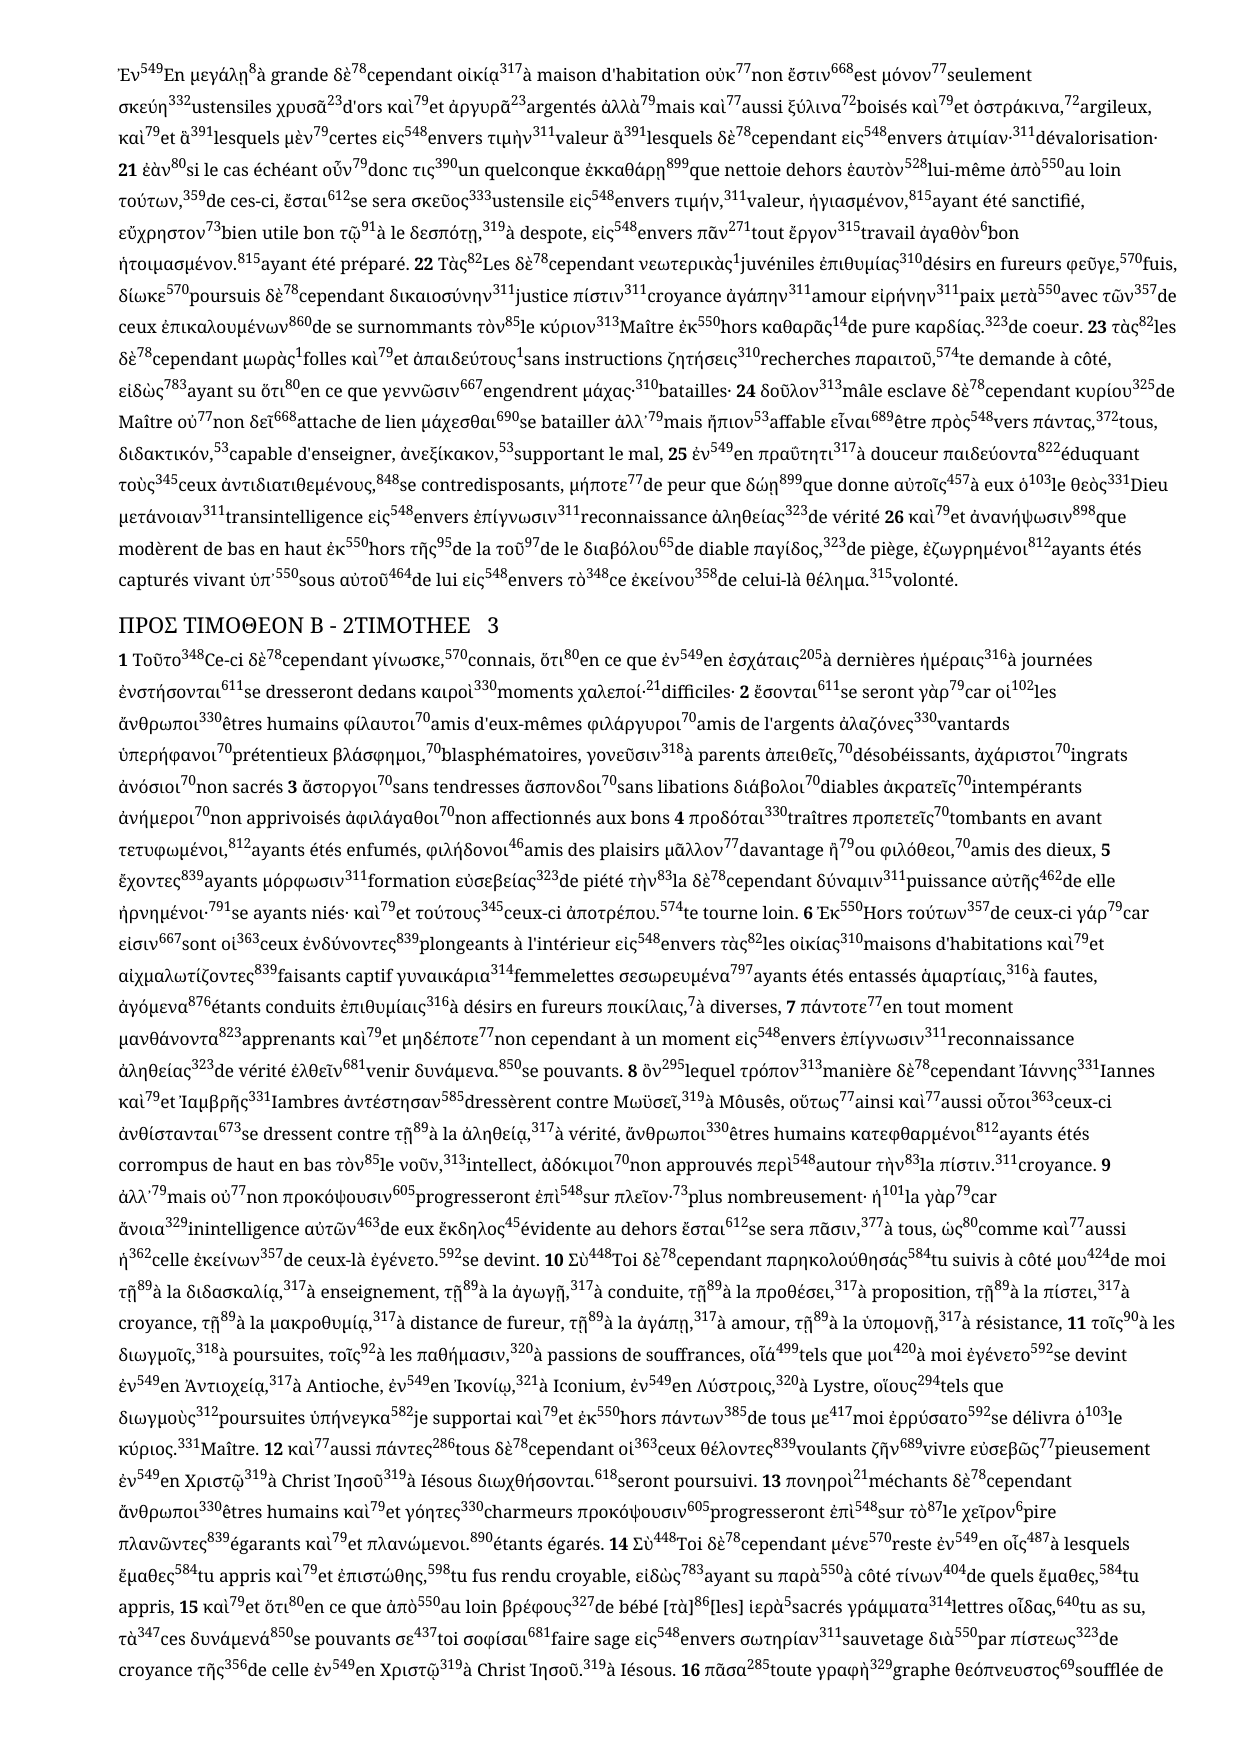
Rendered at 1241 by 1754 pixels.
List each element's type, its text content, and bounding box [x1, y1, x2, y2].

text 1 Σὺ448Toi οὖν,79donc, τέκνον339enfant μου,424de moi, ἐνδυναμοῦ578sois fortifié dans ἐν549en τῇ89à la χάριτι317à grâce τῇ350à celle ἐν549en Χριστῷ319à Christ Ἰησοῦ,319à Iésous, 2 καὶ79et ἃ481lesquels ἤκουσας584tu écoutas παρ᾽550à côté ἐμοῦ424de moi διὰ550par πολλῶν280de nombreux μαρτύρων,324de témoins, ταῦτα347ces-ci παράθου558te pose à côté πιστοῖς9à croyables ἀνθρώποις,318à êtres humains, οἵτινες497lesquels des quelconques ἱκανοὶ46assez-importants ἔσονται611se seront καὶ77aussi ἑτέρους372autres-différents διδάξαι.681enseigner. 3 Συγκακοπάθησον554Souffre mal avec ὡς80comme καλὸς22beau στρατιώτης331soldat Χριστοῦ325de Christ Ἰησοῦ.325de Iésous. 4 οὐδεὶς390aucun στρατευόμενος867se guerroyant en soldat ἐμπλέκεται680est tressé dans ταῖς88à les τοῦ97de le βίου325de existence πραγματείαις,316à affaires, ἵνα80afin que τῷ352à celui στρατολογήσαντι713à ayant appelé armée ἀρέσῃ.899que plaise. 5 ἐὰν80si le cas échéant δὲ78cependant καὶ77aussi ἀθλῇ921que lutte en athlète τις,390un quelconque, οὐ77non στεφανοῦται680est couronné ἐὰν80si le cas échéant μὴ77ne pas νομίμως77légalement ἀθλήσῃ.899que lutte en athlète. 6 τὸν85le κοπιῶντα822peinant γεωργὸν313cultivateur δεῖ668attache de lien πρῶτον77premièrement τῶν96de les καρπῶν324de fruits μεταλαμβάνειν.689prendre avec au-delà. 7 νόει570intellige ὃ482lequel λέγω·664je dis· δώσει606donnera γάρ79car σοι439à toi ὁ103le κύριος331Maître σύνεσιν311compréhension ἐν549en πᾶσιν.379à tous. 8 Μνημόνευε570Souviens Ἰησοῦν313Iésous Χριστὸν313Christ ἐγηγερμένον796ayant été éveillé ἐκ550hors νεκρῶν,64de morts, ἐκ550hors σπέρματος327de semence Δαυίδ,325de Dauid, κατὰ548selon τὸ87le εὐαγγέλιόν315évangile μου,424de moi, 9 ἐν549en ᾧ488à lequel κακοπαθῶ664je souffre le mal μέχρι552jusqu'à δεσμῶν324de liens ὡς80comme κακοῦργος,71travailleur du mal, ἀλλ᾽79mais ὁ103le λόγος331discours τοῦ97de le θεοῦ325de Dieu οὐ77non δέδεται·654a été attaché de lien· 10 διὰ548par le fait de τοῦτο348ce-ci πάντα374tous ὑπομένω664je résiste en restant sous διὰ548par le fait de τοὺς84les ἐκλεκτούς,52élus, ἵνα80afin que καὶ77aussi αὐτοὶ468eux σωτηρίας323de sauvetage τύχωσιν898que obtiennent τῆς356de celle ἐν549en Χριστῷ319à Christ Ἰησοῦ319à Iésous μετὰ550avec δόξης323de gloire αἰωνίου.14de éternelle. 11 πιστὸς47croyable ὁ103le λόγος·331discours· εἰ80si γὰρ79car συναπεθάνομεν,581nous mourûmes loin avec, καὶ77aussi συζήσομεν·601nous vivrons avec· 12 εἰ80si ὑπομένομεν,663nous résistons en restant sous, καὶ77aussi συμβασιλεύσομεν·601nous serons rois ensemble· εἰ80si ἀρνησόμεθα,607nous nous nierons, κἀκεῖνος364et celui-là ἀρνήσεται612se niera ἡμᾶς·416nous· 13 εἰ80si ἀπιστοῦμεν,663nous croyons pas, ἐκεῖνος364celui-là πιστὸς47croyable μένει,668reste, ἀρνήσασθαι682se nier γὰρ79car ἑαυτὸν528lui-même οὐ77non δύναται.674se peut. 14 Ταῦτα347Ces-ci ὑπομίμνῃσκε570remémore le dessous διαμαρτυρόμενος867se passant témoignage ἐνώπιον552en devant τοῦ97de le θεοῦ325de Dieu μὴ77ne pas λογομαχεῖν,689discourir combatif, ἐπ᾽548sur οὐδὲν375aucun χρήσιμον,55utile, ἐπὶ549sur καταστροφῇ317à catastrophe τῶν357de ceux ἀκουόντων.833de écoutants. 15 σπούδασον554sois en hâte σεαυτὸν516toi-même δόκιμον53approuvé παραστῆσαι681dresser à côté τῷ91à le θεῷ,319à Dieu, ἐργάτην313travailleur ἀνεπαίσχυντον,4non honteux, ὀρθοτομοῦντα822tranchant droit τὸν85le λόγον313discours τῆς95de la ἀληθείας.323de vérité. 16 τὰς82les δὲ78cependant βεβήλους1profanes κενοφωνίας310vides voix περιΐστασο·574te dresse autour· ἐπὶ548sur πλεῖον55plus nombreusement γὰρ79car προκόψουσιν605progresseront ἀσεβείας323de impiété 17 καὶ79et ὁ103le λόγος331discours αὐτῶν463de eux ὡς80comme γάγγραινα329gangrène νομὴν311pâturage ἕξει.606aura. ὧν491de lesquels ἐστιν668est Ὑμέναιος331Uménaios καὶ79et Φίλητος,331Philète, 18 οἵτινες497lesquels des quelconques περὶ548autour τὴν83la ἀλήθειαν311vérité ἠστόχησαν,585dévièrent, λέγοντες839disants [τὴν]83[la] ἀνάστασιν311redressement ἤδη77déjà γεγονέναι,686avoir devenu, καὶ79et ἀνατρέπουσιν667renversent de bas en haut τήν83la τινων383de des quelconques πίστιν.311croyance. 19 ὁ103le μέντοι79néanmoins στερεὸς22solide θεμέλιος331fondement τοῦ97de le θεοῦ325de Dieu ἕστηκεν,642a dressé, ἔχων840ayant τὴν83la σφραγῖδα311sceau ταύτην·136celle-ci· ἔγνω586connut κύριος331Maître τοὺς345ceux ὄντας821étants αὐτοῦ,464de lui, καί·79et· ἀποστήτω556dresse au loin ἀπὸ550au loin ἀδικίας323de injustice πᾶς390tout ὁ364celui ὀνομάζων840nommant τὸ87le ὄνομα315nom κυρίου.325de Maître. 20 Ἐν549En μεγάλῃ8à grande δὲ78cependant οἰκίᾳ317à maison d'habitation οὐκ77non ἔστιν668est μόνον77seulement σκεύη332ustensiles χρυσᾶ23d'ors καὶ79et ἀργυρᾶ23argentés ἀλλὰ79mais καὶ77aussi ξύλινα72boisés καὶ79et ὀστράκινα,72argileux, καὶ79et ἃ391lesquels μὲν79certes εἰς548envers τιμὴν311valeur ἃ391lesquels δὲ78cependant εἰς548envers ἀτιμίαν·311dévalorisation· 21 ἐὰν80si le cas échéant οὖν79donc τις390un quelconque ἐκκαθάρῃ899que nettoie dehors ἑαυτὸν528lui-même ἀπὸ550au loin τούτων,359de ces-ci, ἔσται612se sera σκεῦος333ustensile εἰς548envers τιμήν,311valeur, ἡγιασμένον,815ayant été sanctifié, εὔχρηστον73bien utile bon τῷ91à le δεσπότῃ,319à despote, εἰς548envers πᾶν271tout ἔργον315travail ἀγαθὸν6bon ἡτοιμασμένον.815ayant été préparé. 22 Τὰς82Les δὲ78cependant νεωτερικὰς1juvéniles ἐπιθυμίας310désirs en fureurs φεῦγε,570fuis, δίωκε570poursuis δὲ78cependant δικαιοσύνην311justice πίστιν311croyance ἀγάπην311amour εἰρήνην311paix μετὰ550avec τῶν357de ceux ἐπικαλουμένων860de se surnommants τὸν85le κύριον313Maître ἐκ550hors καθαρᾶς14de pure καρδίας.323de coeur. 23 τὰς82les δὲ78cependant μωρὰς1folles καὶ79et ἀπαιδεύτους1sans instructions ζητήσεις310recherches παραιτοῦ,574te demande à côté, εἰδὼς783ayant su ὅτι80en ce que γεννῶσιν667engendrent μάχας·310batailles· 24 δοῦλον313mâle esclave δὲ78cependant κυρίου325de Maître οὐ77non δεῖ668attache de lien μάχεσθαι690se batailler ἀλλ᾽79mais ἤπιον53affable εἶναι689être πρὸς548vers πάντας,372tous, διδακτικόν,53capable d'enseigner, ἀνεξίκακον,53supportant le mal, 25 ἐν549en πραΰτητι317à douceur παιδεύοντα822éduquant τοὺς345ceux ἀντιδιατιθεμένους,848se contredisposants, μήποτε77de peur que δώῃ899que donne αὐτοῖς457à eux ὁ103le θεὸς331Dieu μετάνοιαν311transintelligence εἰς548envers ἐπίγνωσιν311reconnaissance ἀληθείας323de vérité 26 καὶ79et ἀνανήψωσιν898que modèrent de bas en haut ἐκ550hors τῆς95de la τοῦ97de le διαβόλου65de diable παγίδος,323de piège, ἐζωγρημένοι812ayants étés capturés vivant ὑπ᾽550sous αὐτοῦ464de lui εἰς548envers τὸ348ce ἐκείνου358de celui-là θέλημα.315volonté. [118, 59, 1181, 592]
text ΠΡΟΣ ΤΙΜΟΘΕΟΝ Β - 2TIMOTHEE 3 [118, 610, 1181, 640]
text 1 Τοῦτο348Ce-ci δὲ78cependant γίνωσκε,570connais, ὅτι80en ce que ἐν549en ἐσχάταις205à dernières ἡμέραις316à journées ἐνστήσονται611se dresseront dedans καιροὶ330moments χαλεποί·21difficiles· 2 ἔσονται611se seront γὰρ79car οἱ102les ἄνθρωποι330êtres humains φίλαυτοι70amis d'eux-mêmes φιλάργυροι70amis de l'argents ἀλαζόνες330vantards ὑπερήφανοι70prétentieux βλάσφημοι,70blasphématoires, γονεῦσιν318à parents ἀπειθεῖς,70désobéissants, ἀχάριστοι70ingrats ἀνόσιοι70non sacrés 3 ἄστοργοι70sans tendresses ἄσπονδοι70sans libations διάβολοι70diables ἀκρατεῖς70intempérants ἀνήμεροι70non apprivoisés ἀφιλάγαθοι70non affectionnés aux bons 4 προδόται330traîtres προπετεῖς70tombants en avant τετυφωμένοι,812ayants étés enfumés, φιλήδονοι46amis des plaisirs μᾶλλον77davantage ἢ79ou φιλόθεοι,70amis des dieux, 5 ἔχοντες839ayants μόρφωσιν311formation εὐσεβείας323de piété τὴν83la δὲ78cependant δύναμιν311puissance αὐτῆς462de elle ἠρνημένοι·791se ayants niés· καὶ79et τούτους345ceux-ci ἀποτρέπου.574te tourne loin. 6 Ἐκ550Hors τούτων357de ceux-ci γάρ79car εἰσιν667sont οἱ363ceux ἐνδύνοντες839plongeants à l'intérieur εἰς548envers τὰς82les οἰκίας310maisons d'habitations καὶ79et αἰχμαλωτίζοντες839faisants captif γυναικάρια314femmelettes σεσωρευμένα797ayants étés entassés ἁμαρτίαις,316à fautes, ἀγόμενα876étants conduits ἐπιθυμίαις316à désirs en fureurs ποικίλαις,7à diverses, 7 πάντοτε77en tout moment μανθάνοντα823apprenants καὶ79et μηδέποτε77non cependant à un moment εἰς548envers ἐπίγνωσιν311reconnaissance ἀληθείας323de vérité ἐλθεῖν681venir δυνάμενα.850se pouvants. 8 ὃν295lequel τρόπον313manière δὲ78cependant Ἰάννης331Iannes καὶ79et Ἰαμβρῆς331Iambres ἀντέστησαν585dressèrent contre Μωϋσεῖ,319à Môusês, οὕτως77ainsi καὶ77aussi οὗτοι363ceux-ci ἀνθίστανται673se dressent contre τῇ89à la ἀληθείᾳ,317à vérité, ἄνθρωποι330êtres humains κατεφθαρμένοι812ayants étés corrompus de haut en bas τὸν85le νοῦν,313intellect, ἀδόκιμοι70non approuvés περὶ548autour τὴν83la πίστιν.311croyance. 9 ἀλλ᾽79mais οὐ77non προκόψουσιν605progresseront ἐπὶ548sur πλεῖον·73plus nombreusement· ἡ101la γὰρ79car ἄνοια329inintelligence αὐτῶν463de eux ἔκδηλος45évidente au dehors ἔσται612se sera πᾶσιν,377à tous, ὡς80comme καὶ77aussi ἡ362celle ἐκείνων357de ceux-là ἐγένετο.592se devint. 10 Σὺ448Toi δὲ78cependant παρηκολούθησάς584tu suivis à côté μου424de moi τῇ89à la διδασκαλίᾳ,317à enseignement, τῇ89à la ἀγωγῇ,317à conduite, τῇ89à la προθέσει,317à proposition, τῇ89à la πίστει,317à croyance, τῇ89à la μακροθυμίᾳ,317à distance de fureur, τῇ89à la ἀγάπῃ,317à amour, τῇ89à la ὑπομονῇ,317à résistance, 11 τοῖς90à les διωγμοῖς,318à poursuites, τοῖς92à les παθήμασιν,320à passions de souffrances, οἷά499tels que μοι420à moi ἐγένετο592se devint ἐν549en Ἀντιοχείᾳ,317à Antioche, ἐν549en Ἰκονίῳ,321à Iconium, ἐν549en Λύστροις,320à Lystre, οἵους294tels que διωγμοὺς312poursuites ὑπήνεγκα582je supportai καὶ79et ἐκ550hors πάντων385de tous με417moi ἐρρύσατο592se délivra ὁ103le κύριος.331Maître. 12 καὶ77aussi πάντες286tous δὲ78cependant οἱ363ceux θέλοντες839voulants ζῆν689vivre εὐσεβῶς77pieusement ἐν549en Χριστῷ319à Christ Ἰησοῦ319à Iésous διωχθήσονται.618seront poursuivi. 13 πονηροὶ21méchants δὲ78cependant ἄνθρωποι330êtres humains καὶ79et γόητες330charmeurs προκόψουσιν605progresseront ἐπὶ548sur τὸ87le χεῖρον6pire πλανῶντες839égarants καὶ79et πλανώμενοι.890étants égarés. 14 Σὺ448Toi δὲ78cependant μένε570reste ἐν549en οἷς487à lesquels ἔμαθες584tu appris καὶ79et ἐπιστώθης,598tu fus rendu croyable, εἰδὼς783ayant su παρὰ550à côté τίνων404de quels ἔμαθες,584tu appris, 15 καὶ79et ὅτι80en ce que ἀπὸ550au loin βρέφους327de bébé [τὰ]86[les] ἱερὰ5sacrés γράμματα314lettres οἶδας,640tu as su, τὰ347ces δυνάμενά850se pouvants σε437toi σοφίσαι681faire sage εἰς548envers σωτηρίαν311sauvetage διὰ550par πίστεως323de croyance τῆς356de celle ἐν549en Χριστῷ319à Christ Ἰησοῦ.319à Iésous. 16 πᾶσα285toute γραφὴ329graphe θεόπνευστος69soufflée de Dieu καὶ79et ὠφέλιμος69profitable πρὸς548vers διδασκαλίαν,311enseignement, πρὸς548vers ἐλεγμόν,313argument de réfutation, πρὸς548vers ἐπανόρθωσιν,311remise en sûre droiture, πρὸς548vers παιδείαν311éducation τὴν344celle ἐν549en δικαιοσύνῃ,317à justice, 17 ἵνα80afin que ἄρτιος47ajusté ᾖ921que soit ὁ103le τοῦ97de le θεοῦ325de Dieu ἄνθρωπος,331être humain, πρὸς548vers πᾶν271tout ἔργον315travail ἀγαθὸν6bon ἐξηρτισμένος.813ayant été ajusté à l'excès. [118, 644, 1181, 1682]
